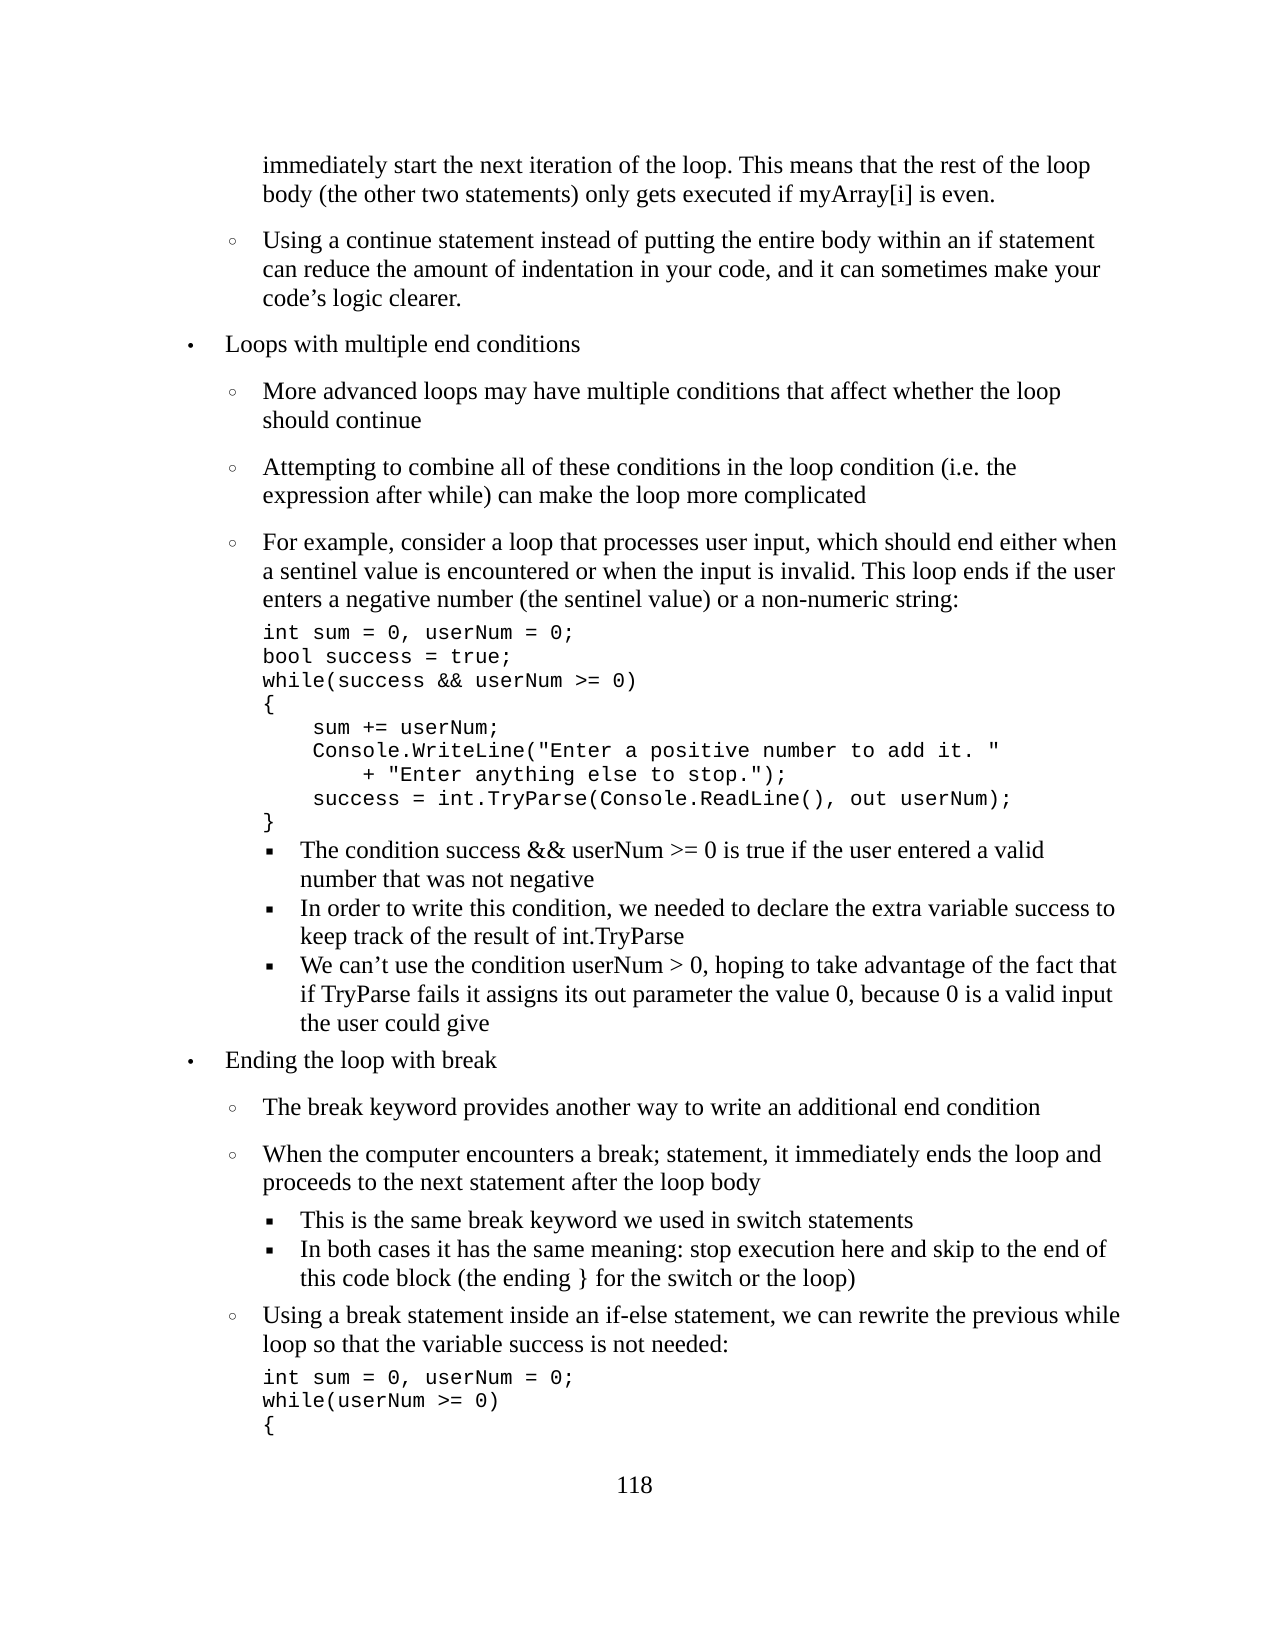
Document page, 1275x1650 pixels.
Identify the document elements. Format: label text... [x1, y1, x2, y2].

list Loops with multiple end conditions [187, 329, 1125, 358]
list immediately start the next iteration of the loop. This means that the rest of the loop body (the other two statements) only gets executed if myArray[i] is even. [225, 150, 1125, 207]
list success = int.TryParse(Console.ReadLine(), out userNum); [225, 788, 1125, 811]
list Using a break statement inside an if-else statement, we can rewrite the previous while loop so that the variable success is not needed: [225, 1300, 1125, 1358]
list int sum = 0, userNum = 0; [225, 1367, 1125, 1390]
list When the computer encounters a break; statement, it immediately ends the loop and proceeds to the next statement after the loop body [225, 1139, 1125, 1196]
list bool success = true; [225, 646, 1125, 669]
list { [225, 1414, 1125, 1438]
list In order to write this condition, we needed to declare the extra variable success to keep track of the result of int.TryParse [262, 893, 1125, 950]
list This is the same break keyword we used in switch statements [262, 1205, 1125, 1234]
list The condition success && userNum >= 0 is true if the user entered a valid number that was not negative [262, 835, 1125, 893]
list Ending the loop with break [187, 1045, 1125, 1074]
list { [225, 693, 1125, 717]
list Console.WriteLine("Enter a positive number to add it. " [225, 741, 1125, 764]
list + "Enter anything else to stop."); [225, 764, 1125, 788]
list Attempting to combine all of these conditions in the loop condition (i.e. the expression after while) can make the loop more complicated [225, 452, 1125, 509]
list sum += userNum; [225, 717, 1125, 741]
list More advanced loops may have multiple conditions that affect whether the loop should continue [225, 376, 1125, 434]
list int sum = 0, userNum = 0; [225, 622, 1125, 646]
list In both cases it has the same meaning: stop execution here and skip to the end of this code block (the ending } for the switch or the loop) [262, 1234, 1125, 1291]
list while(userNum >= 0) [225, 1390, 1125, 1414]
list For example, consider a loop that processes user input, which should end either when a sentinel value is encountered or when the input is invalid. This loop ends if the user enters a negative number (the sentinel value) or a non-numeric string: [225, 527, 1125, 613]
list while(success && userNum >= 0) [225, 669, 1125, 693]
list Using a continue statement instead of putting the entire body within an if statement can reduce the amount of indentation in your code, and it can sometimes make your code’s logic clearer. [225, 225, 1125, 312]
list The break keyword provides another way to write an additional end condition [225, 1092, 1125, 1121]
list We can’t use the condition userNum > 0, hoping to take advantage of the fact that if TryParse fails it assigns its out parameter the value 0, because 0 is a valid input the user could give [262, 950, 1125, 1036]
list } [225, 811, 1125, 835]
